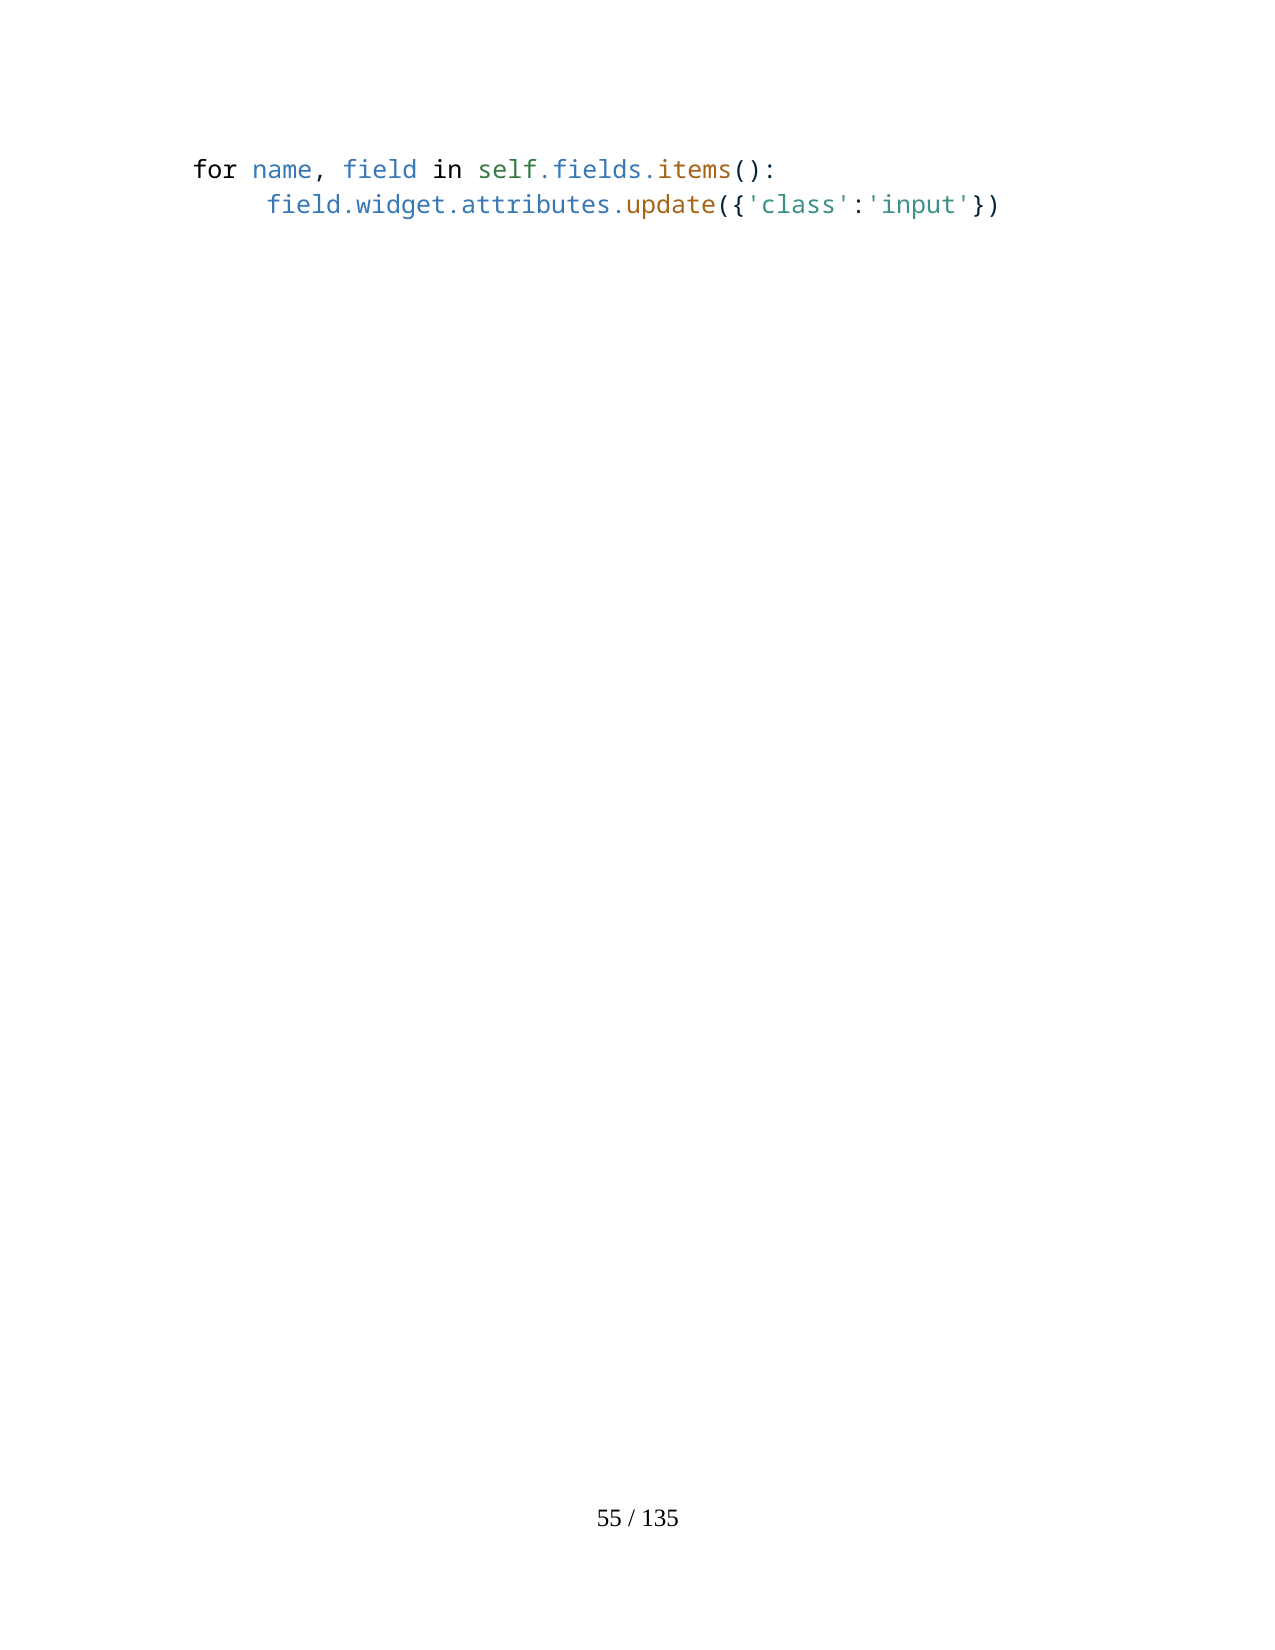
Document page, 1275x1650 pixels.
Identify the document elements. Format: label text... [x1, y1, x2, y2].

text for name, field in self.fields.items(): [118, 152, 1157, 186]
text field.widget.attributes.update({'class':'input'}) [118, 186, 1157, 220]
